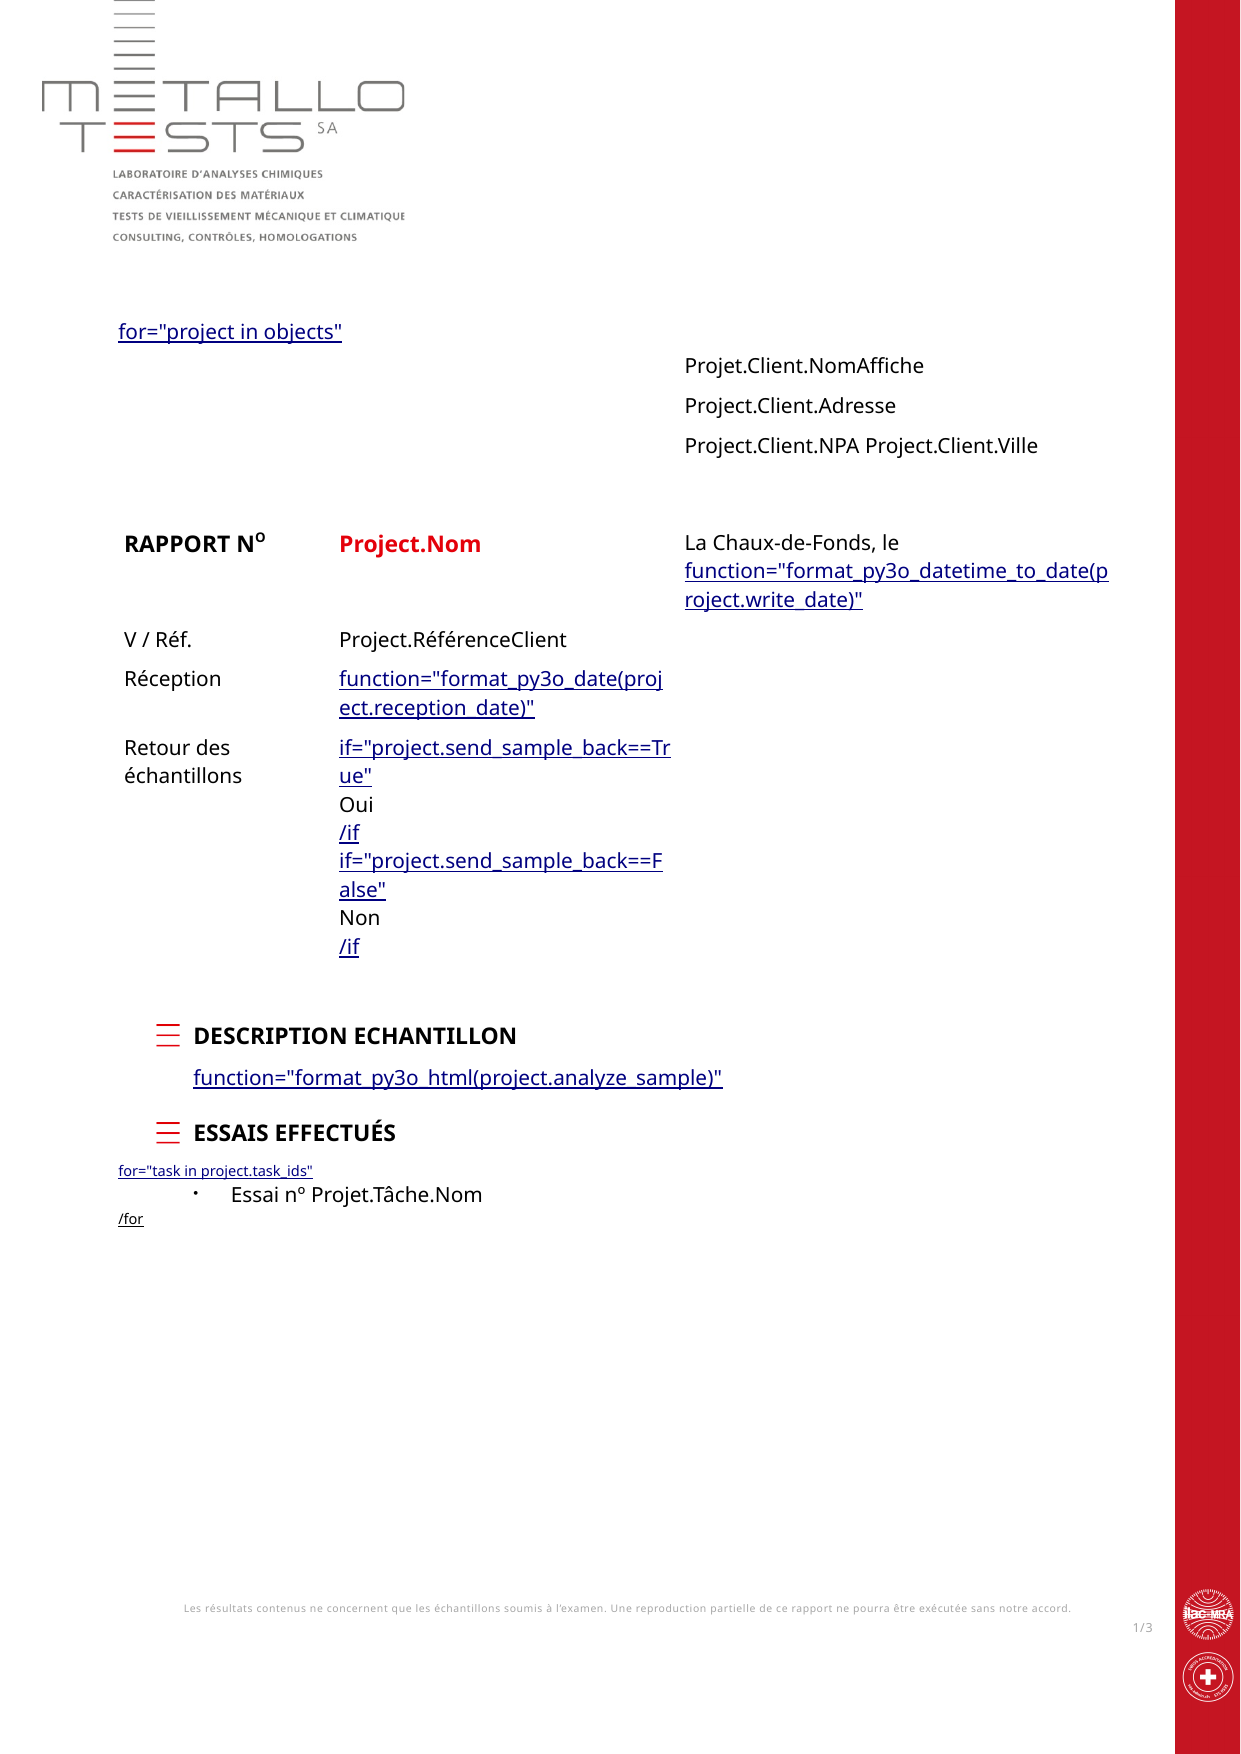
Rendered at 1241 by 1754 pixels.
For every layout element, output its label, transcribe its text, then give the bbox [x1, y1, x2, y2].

table_cell [679, 659, 1122, 727]
text for="project in objects" [118, 317, 1122, 346]
table_header La Chaux-de-Fonds, le function="format_py3o_datetime_to_date(project.write_date)" [679, 522, 1122, 619]
table_cell function="format_py3o_date(project.reception_date)" [333, 659, 678, 727]
table_cell Réception [118, 659, 333, 727]
text /for [118, 1209, 1122, 1229]
table_cell Retour des échantillons [118, 727, 333, 966]
table_header Projet.Client.NomAffiche [679, 346, 1122, 386]
picture [156, 1023, 180, 1047]
subtitle ESSAIS EFFECTUÉS [156, 1117, 1122, 1148]
picture [156, 1121, 180, 1144]
table_cell Project.Client.NPA Project.Client.Ville [679, 425, 1122, 465]
table_cell V / Réf. [118, 619, 333, 659]
table_header RAPPORT no [118, 522, 333, 619]
table_cell Project.RéférenceClient [333, 619, 1122, 659]
table_cell [118, 386, 678, 425]
picture [42, 0, 405, 243]
table_cell [679, 727, 1122, 966]
table_cell if="project.send_sample_back==True" Oui /if if="project.send_sample_back==False" Non /if [333, 727, 678, 966]
table_header Project.Nom [333, 522, 678, 619]
picture [1175, 0, 1241, 1754]
table_header [118, 346, 678, 386]
subtitle DESCRIPTION ECHANTILLON [156, 1019, 1122, 1051]
list Essai nº Projet.Tâche.Nom [193, 1180, 1122, 1209]
text for="task in project.task_ids" [118, 1161, 1122, 1180]
list function="format_py3o_html(project.analyze_sample)" [156, 1063, 1122, 1092]
table_cell Project.Client.Adresse [679, 386, 1122, 425]
table_cell [118, 425, 678, 465]
